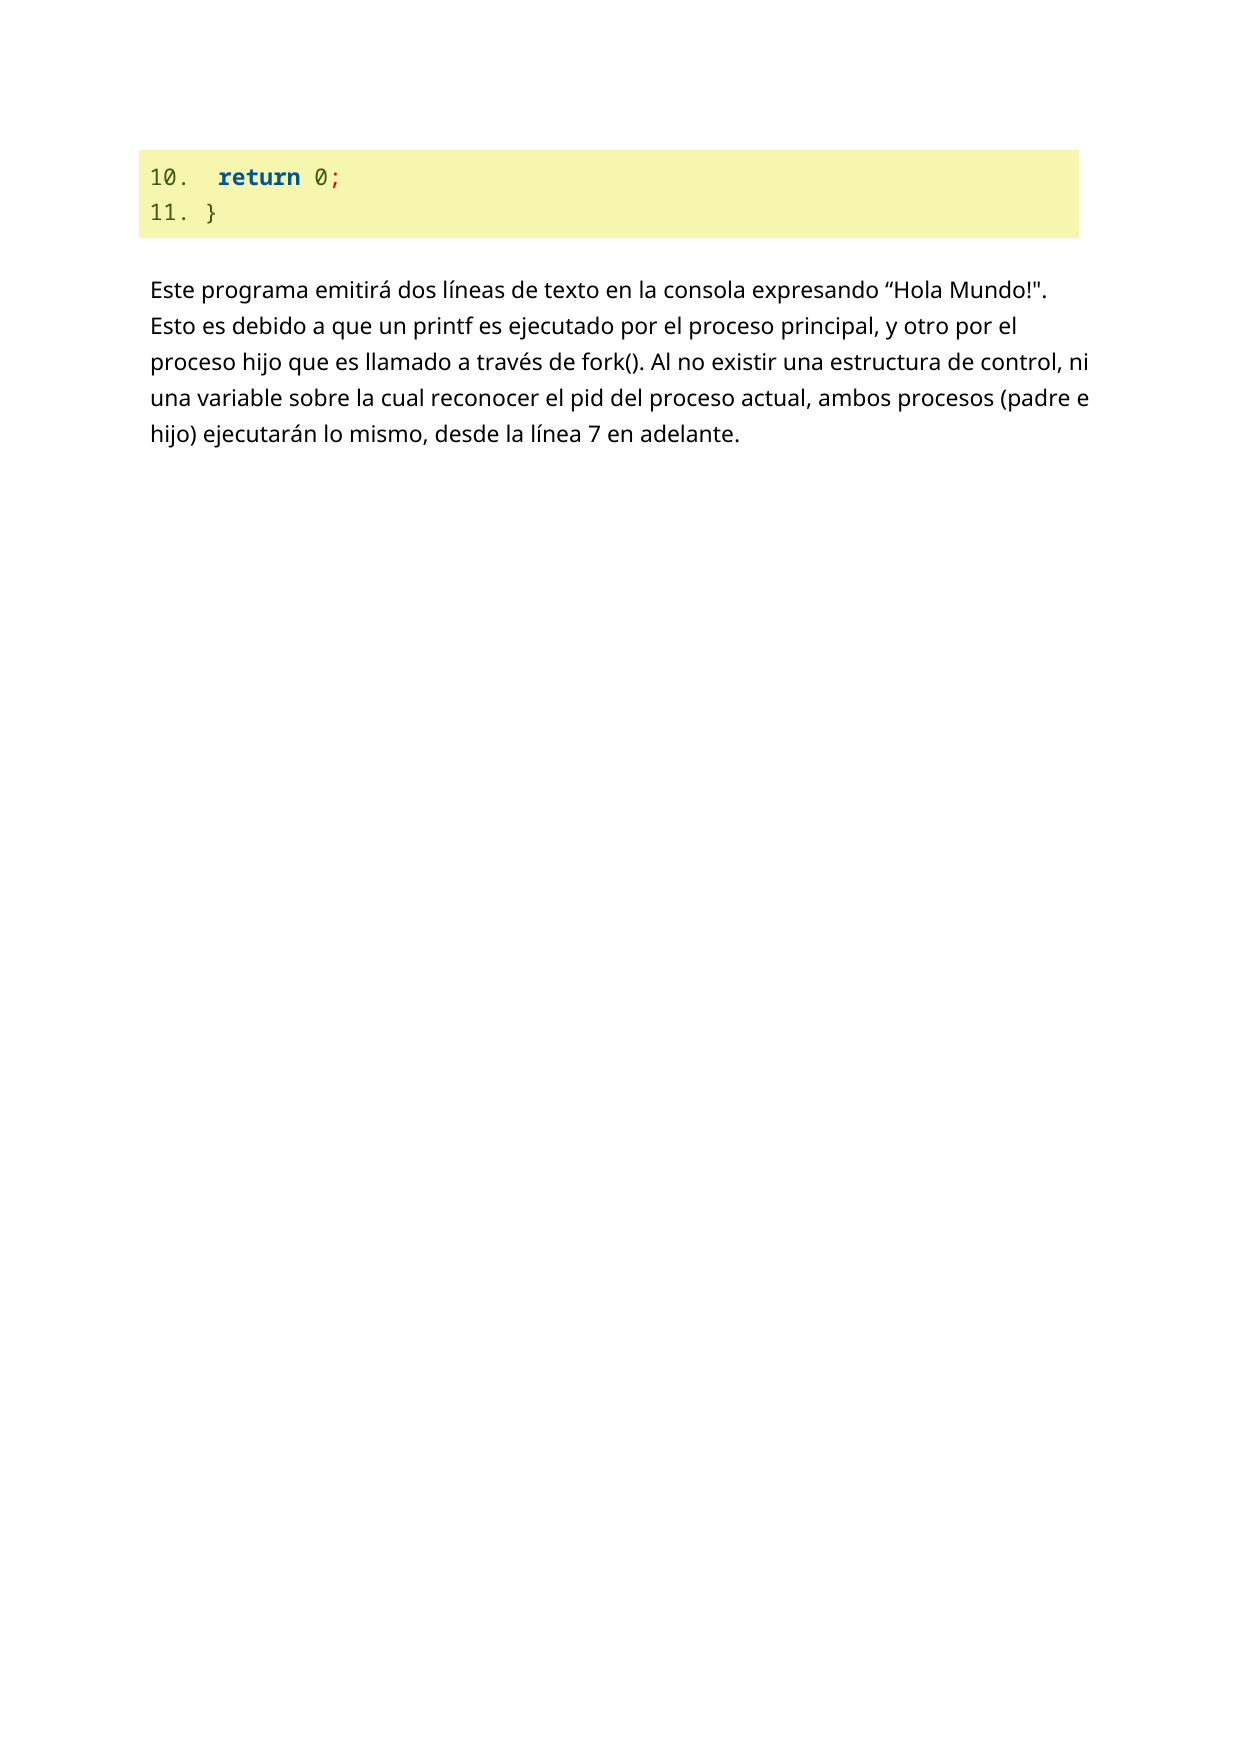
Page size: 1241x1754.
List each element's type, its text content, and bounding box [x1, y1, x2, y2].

text Este programa emitirá dos líneas de texto en la consola expresando “Hola Mundo!". Esto es debido a que un printf es ejecutado por el proceso principal, y otro por el proceso hijo que es llamado a través de fork(). Al no existir una estructura de control, ni una variable sobre la cual reconocer el pid del proceso actual, ambos procesos (padre e hijo) ejecutarán lo mismo, desde la línea 7 en adelante. [150, 274, 1090, 449]
table_header 10. return 0; 11. } [139, 150, 1079, 238]
